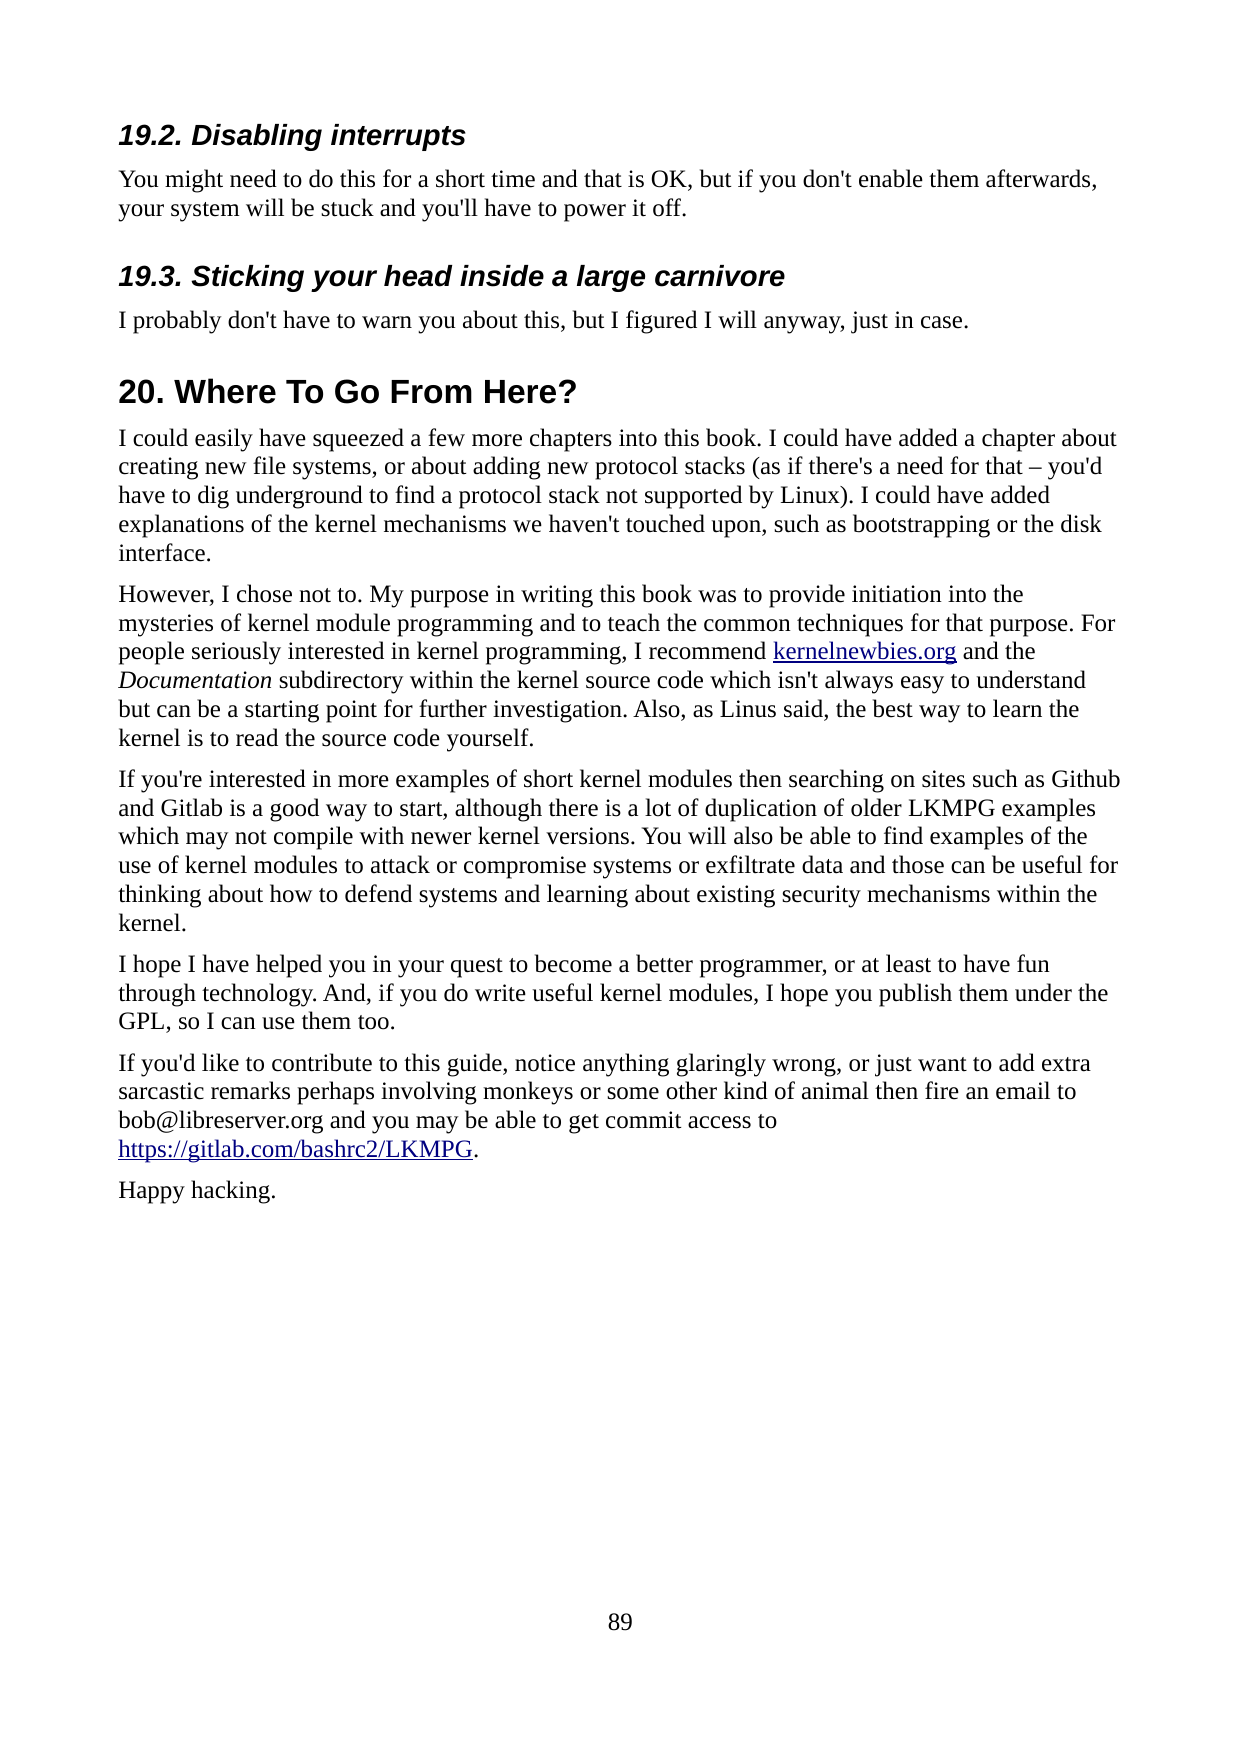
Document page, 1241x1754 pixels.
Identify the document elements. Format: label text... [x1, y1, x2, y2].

text Happy hacking. [118, 1175, 1122, 1204]
text However, I chose not to. My purpose in writing this book was to provide initiation into the mysteries of kernel module programming and to teach the common techniques for that purpose. For people seriously interested in kernel programming, I recommend kernelnewbies.org and the Documentation subdirectory within the kernel source code which isn't always easy to understand but can be a starting point for further investigation. Also, as Linus said, the best way to learn the kernel is to read the source code yourself. [118, 579, 1122, 751]
subtitle Sticking your head inside a large carnivore [118, 259, 1122, 293]
text I could easily have squeezed a few more chapters into this book. I could have added a chapter about creating new file systems, or about adding new protocol stacks (as if there's a need for that – you'd have to dig underground to find a protocol stack not supported by Linux). I could have added explanations of the kernel mechanisms we haven't touched upon, such as bootstrapping or the disk interface. [118, 423, 1122, 566]
text If you'd like to contribute to this guide, notice anything glaringly wrong, or just want to add extra sarcastic remarks perhaps involving monkeys or some other kind of animal then fire an email to bob@libreserver.org and you may be able to get commit access to https://gitlab.com/bashrc2/LKMPG. [118, 1048, 1122, 1163]
text If you're interested in more examples of short kernel modules then searching on sites such as Github and Gitlab is a good way to start, although there is a lot of duplication of older LKMPG examples which may not compile with newer kernel versions. You will also be able to find examples of the use of kernel modules to attack or compromise systems or exfiltrate data and those can be useful for thinking about how to defend systems and learning about existing security mechanisms within the kernel. [118, 764, 1122, 936]
text You might need to do this for a short time and that is OK, but if you don't enable them afterwards, your system will be stuck and you'll have to power it off. [118, 164, 1122, 222]
text I probably don't have to warn you about this, but I figured I will anyway, just in case. [118, 305, 1122, 334]
text I hope I have helped you in your quest to become a better programmer, or at least to have fun through technology. And, if you do write useful kernel modules, I hope you publish them under the GPL, so I can use them too. [118, 949, 1122, 1035]
subtitle Where To Go From Here? [118, 371, 1122, 410]
subtitle Disabling interrupts [118, 118, 1122, 152]
